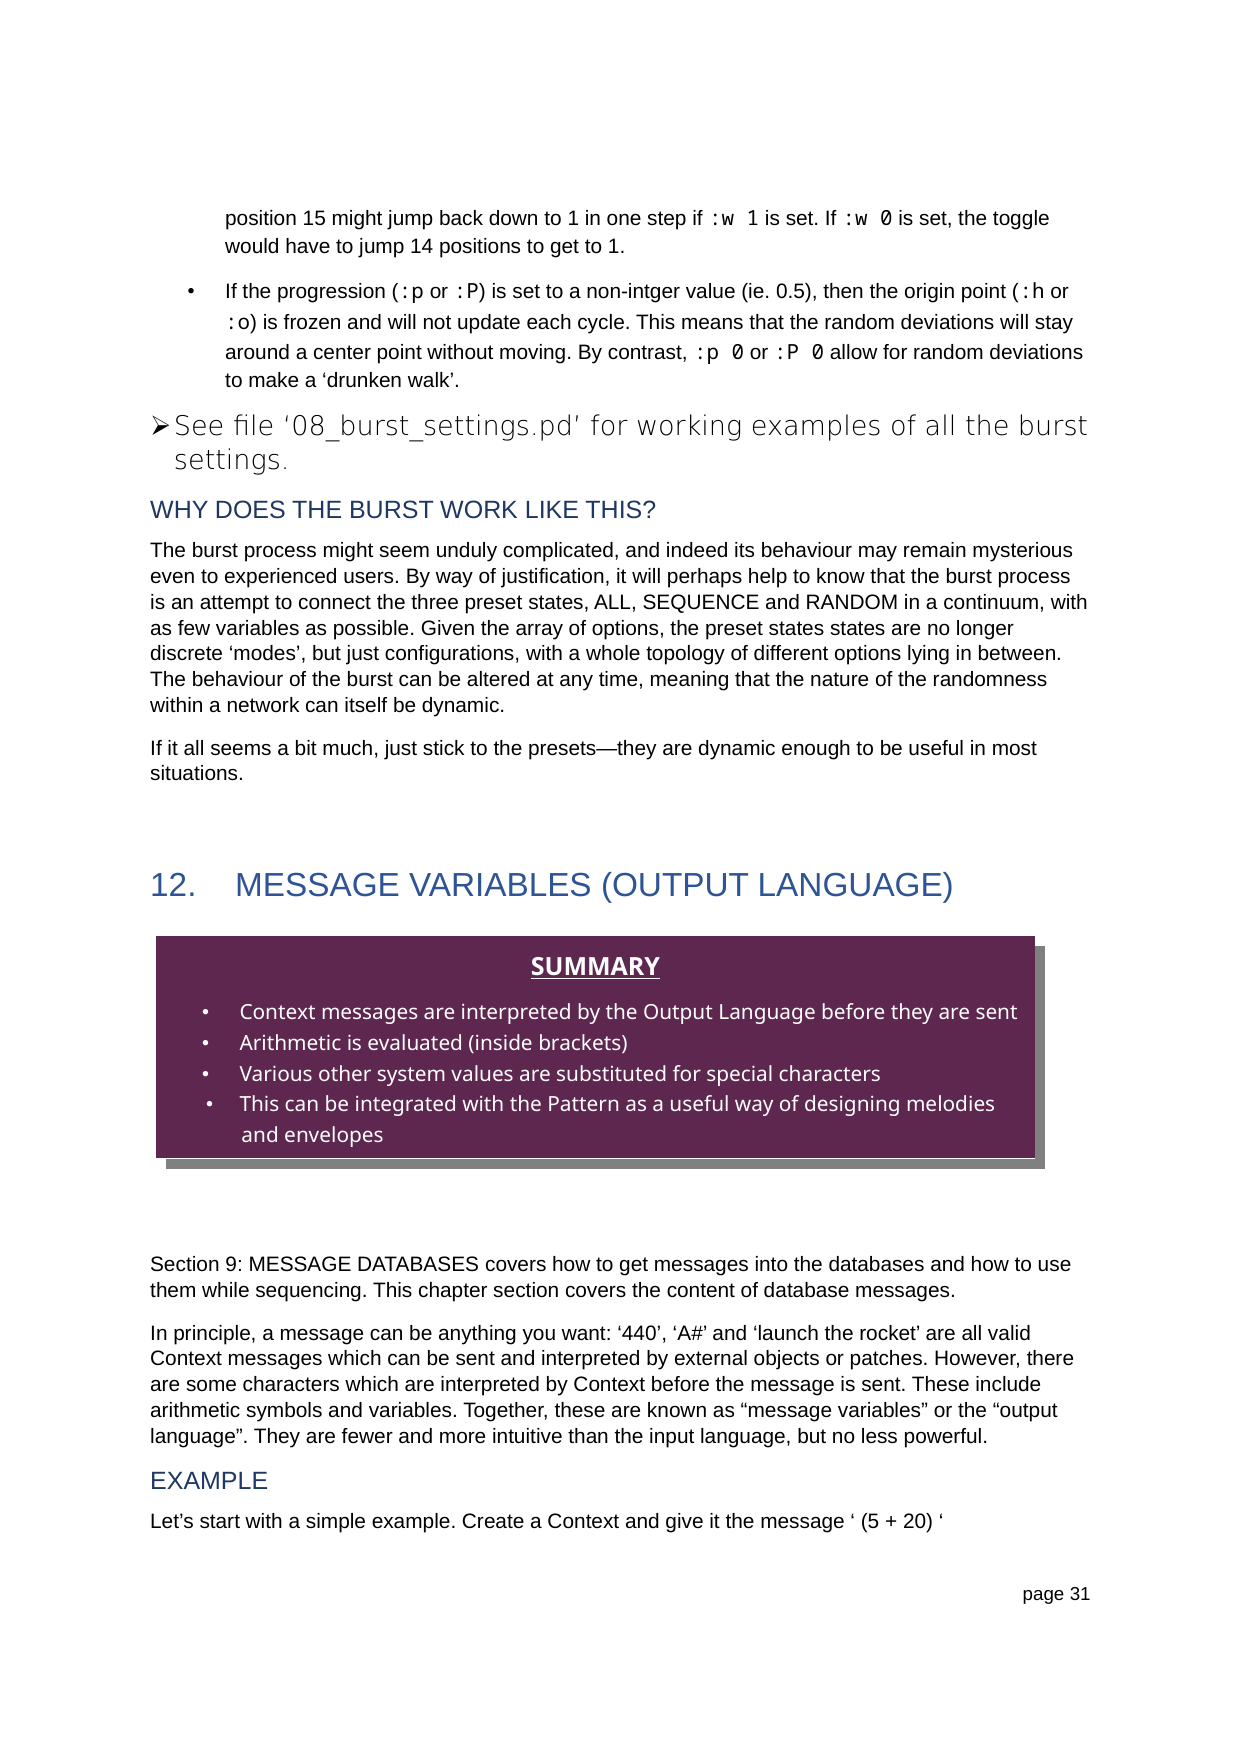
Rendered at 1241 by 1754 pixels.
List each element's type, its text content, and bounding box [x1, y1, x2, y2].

list position 15 might jump back down to 1 in one step if :w 1 is set. If :w 0 is set, the toggle would have to jump 14 positions to get to 1. [187, 203, 1090, 258]
list Context messages are interpreted by the Output Language before they are sent [202, 997, 1026, 1026]
subtitle MESSAGE VARIABLES (OUTPUT LANGUAGE) [150, 865, 1090, 903]
text Let’s start with a simple example. Create a Context and give it the message ‘ (5 + 20) ‘ [150, 1509, 1090, 1533]
subtitle EXAMPLE [150, 1466, 1090, 1495]
list This can be integrated with the Pattern as a useful way of designing melodies and envelopes [206, 1089, 996, 1148]
text If it all seems a bit much, just stick to the presets—they are dynamic enough to be useful in most situations. [150, 735, 1090, 785]
text In principle, a message can be anything you want: ‘440’, ‘A#’ and ‘launch the rocket’ are all valid Context messages which can be sent and interpreted by external objects or patches. However, there are some characters which are interpreted by Context before the message is sent. These include arithmetic symbols and variables. Together, these are known as “message variables” or the “output language”. They are fewer and more intuitive than the input language, but no less powerful. [150, 1320, 1090, 1448]
text The burst process might seem unduly complicated, and indeed its behaviour may remain mysterious even to experienced users. By way of justification, it will perhaps help to know that the burst process is an attempt to connect the three preset states, ALL, SEQUENCE and RANDOM in a continuum, with as few variables as possible. Given the array of options, the preset states states are no longer discrete ‘modes’, but just configurations, with a whole topology of different options lying in between. The behaviour of the burst can be altered at any time, meaning that the nature of the randomness within a network can itself be dynamic. [150, 538, 1090, 717]
list If the progression (:p or :P) is set to a non-intger value (ie. 0.5), then the origin point (:h or :o) is frozen and will not update each cycle. This means that the random deviations will stay around a center point without moving. By contrast, :p 0 or :P 0 allow for random deviations to make a ‘drunken walk’. [187, 276, 1090, 392]
list Various other system values are substituted for special characters [202, 1059, 1026, 1087]
subtitle SUMMARY [164, 949, 1026, 983]
subtitle WHY DOES THE BURST WORK LIKE THIS? [150, 495, 1090, 524]
text Section 9: MESSAGE DATABASES covers how to get messages into the databases and how to use them while sequencing. This chapter section covers the content of database messages. [150, 1252, 1090, 1302]
list Arithmetic is evaluated (inside brackets) [202, 1028, 1026, 1056]
list See file ‘08_burst_settings.pd’ for working examples of all the burst settings. [150, 410, 1090, 476]
